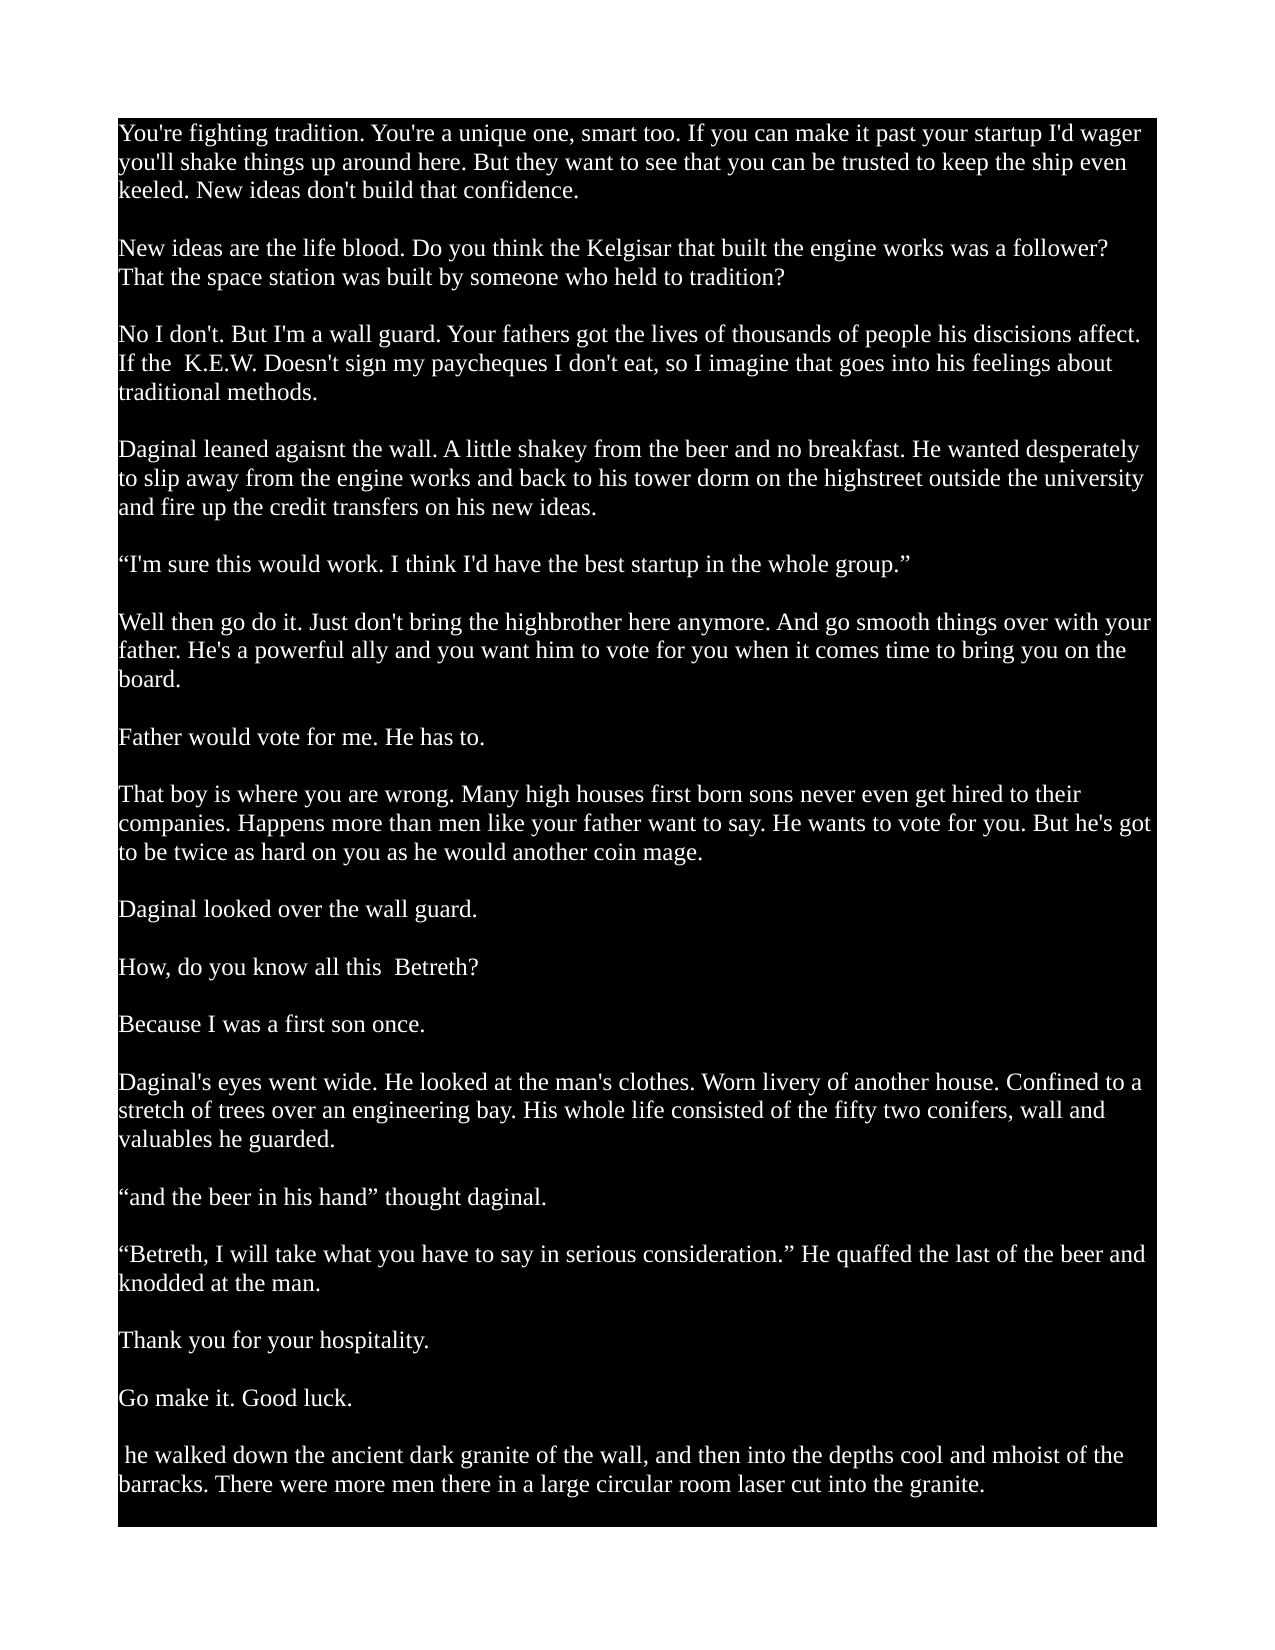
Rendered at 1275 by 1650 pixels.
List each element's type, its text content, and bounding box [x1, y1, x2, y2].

text Daginal's eyes went wide. He looked at the man's clothes. Worn livery of another house. Confined to a stretch of trees over an engineering bay. His whole life consisted of the fifty two conifers, wall and valuables he guarded. “and the beer in his hand” thought daginal. “Betreth, I will take what you have to say in serious consideration.” He quaffed the last of the beer and knodded at the man. Thank you for your hospitality. Go make it. Good luck. he walked down the ancient dark granite of the wall, and then into the depths cool and mhoist of the barracks. There were more men there in a large circular room laser cut into the granite. [118, 1067, 1157, 1527]
text Daginal leaned agaisnt the wall. A little shakey from the beer and no breakfast. He wanted desperately to slip away from the engine works and back to his tower dorm on the highstreet outside the university and fire up the credit transfers on his new ideas. “I'm sure this would work. I think I'd have the best startup in the whole group.” Well then go do it. Just don't bring the highbrother here anymore. And go smooth things over with your father. He's a powerful ally and you want him to vote for you when it comes time to bring you on the board. Father would vote for me. He has to. That boy is where you are wrong. Many high houses first born sons never even get hired to their companies. Happens more than men like your father want to say. He wants to vote for you. But he's got to be twice as hard on you as he would another coin mage. Daginal looked over the wall guard. How, do you know all this Betreth? Because I was a first son once. [118, 434, 1157, 1038]
text You're fighting tradition. You're a unique one, smart too. If you can make it past your startup I'd wager you'll shake things up around here. But they want to see that you can be trusted to keep the ship even keeled. New ideas don't build that confidence. New ideas are the life blood. Do you think the Kelgisar that built the engine works was a follower? That the space station was built by someone who held to tradition? No I don't. But I'm a wall guard. Your fathers got the lives of thousands of people his discisions affect. If the K.E.W. Doesn't sign my paycheques I don't eat, so I imagine that goes into his feelings about traditional methods. [118, 118, 1157, 406]
